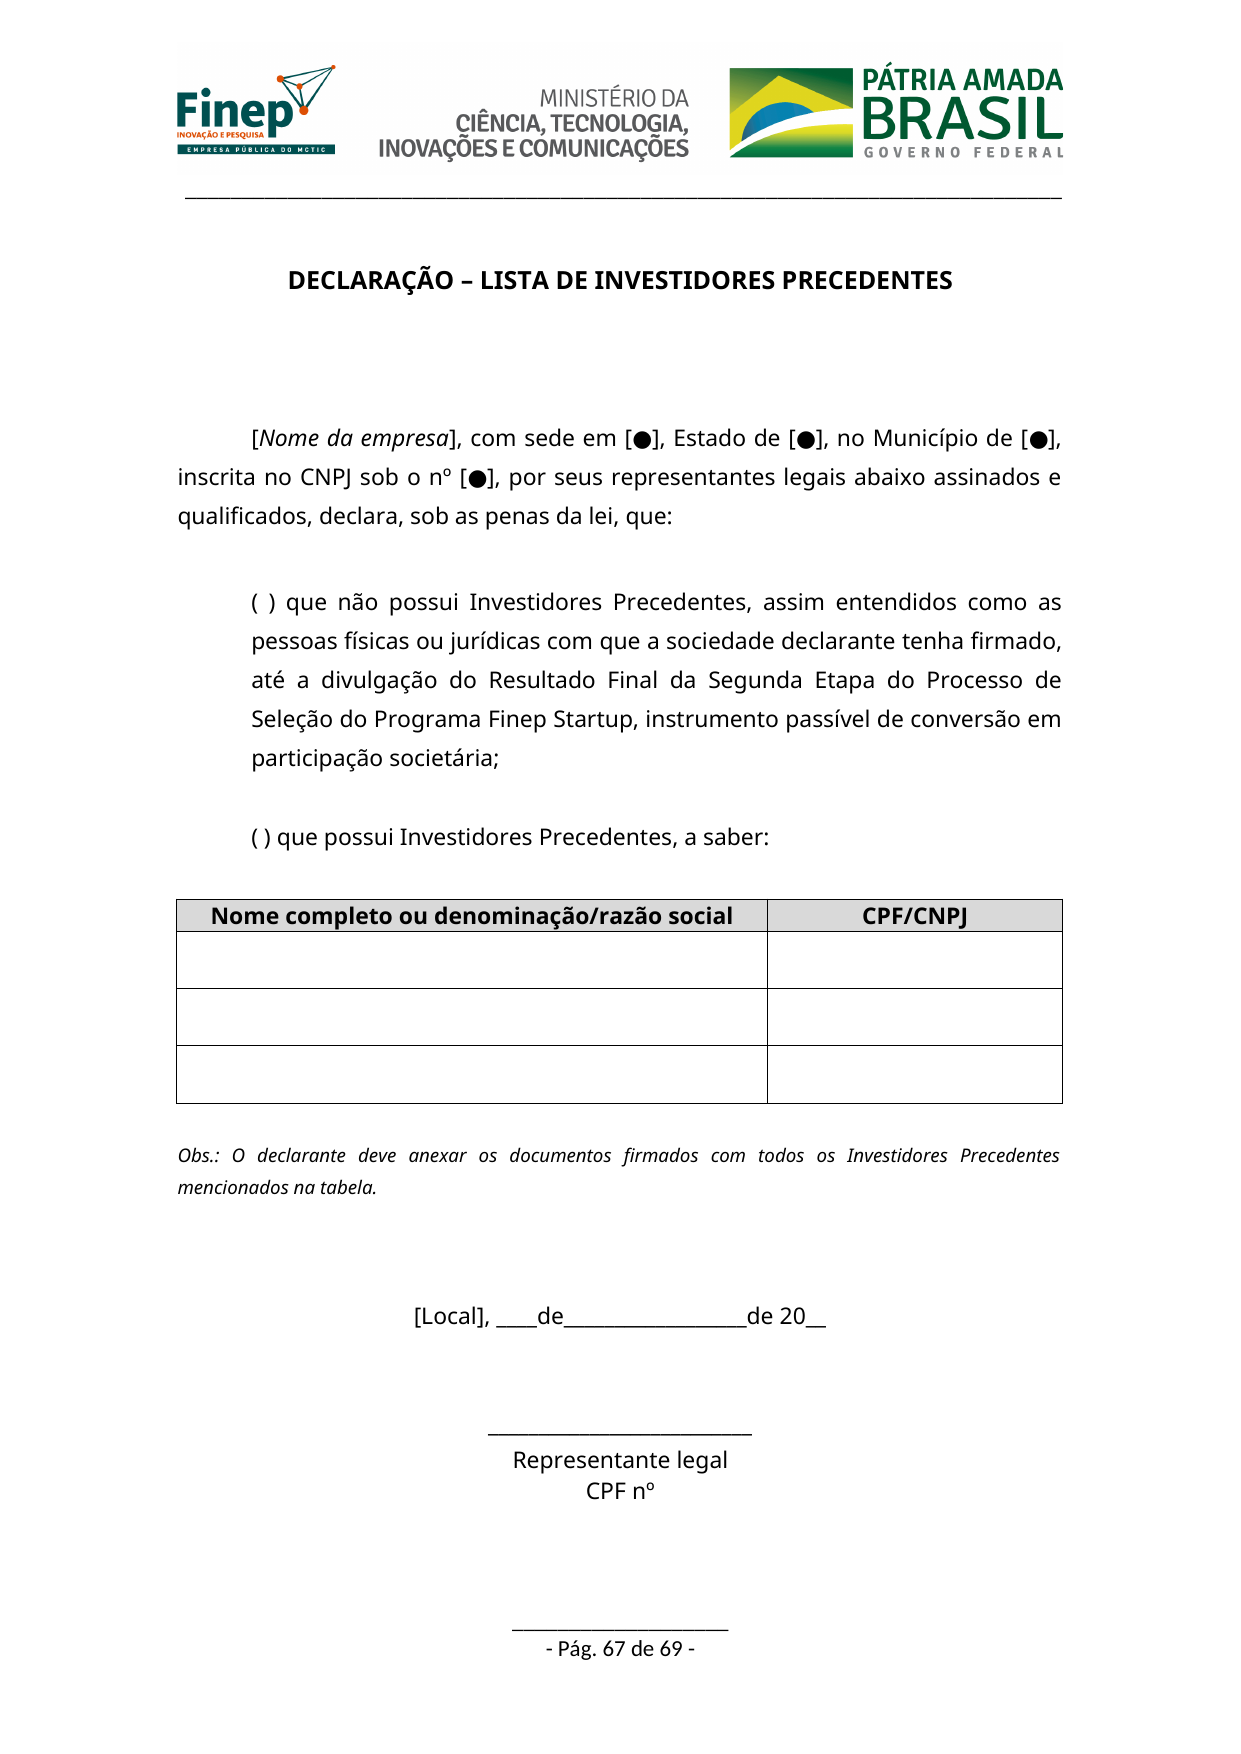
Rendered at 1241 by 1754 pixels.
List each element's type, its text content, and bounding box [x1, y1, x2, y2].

table_cell [177, 1046, 767, 1103]
text [Nome da empresa], com sede em [●], Estado de [●], no Município de [●], inscrita no CNPJ sob o nº [●], por seus representantes legais abaixo assinados e qualificados, declara, sob as penas da lei, que: [177, 422, 1063, 531]
table_header CPF/CNPJ [768, 900, 1062, 931]
text ( ) que possui Investidores Precedentes, a saber: [251, 820, 1063, 852]
text CPF nº [177, 1475, 1063, 1507]
text Representante legal [177, 1444, 1063, 1475]
table_header Nome completo ou denominação/razão social [177, 900, 767, 931]
text [Local], ____de__________________de 20__ [177, 1300, 1063, 1332]
table_cell [177, 989, 767, 1045]
table_cell [768, 932, 1062, 988]
text Obs.: O declarante deve anexar os documentos firmados com todos os Investidores Precedentes mencionados na tabela. [177, 1143, 1063, 1200]
text __________________________ [177, 1408, 1063, 1439]
table_cell [177, 932, 767, 988]
table_cell [768, 989, 1062, 1045]
text DECLARAÇÃO – LISTA DE INVESTIDORES PRECEDENTES [177, 262, 1063, 296]
text ( ) que não possui Investidores Precedentes, assim entendidos como as pessoas físicas ou jurídicas com que a sociedade declarante tenha firmado, até a divulgação do Resultado Final da Segunda Etapa do Processo de Seleção do Programa Finep Startup, instrumento passível de conversão em participação societária; [251, 586, 1063, 773]
table_cell [768, 1046, 1062, 1103]
